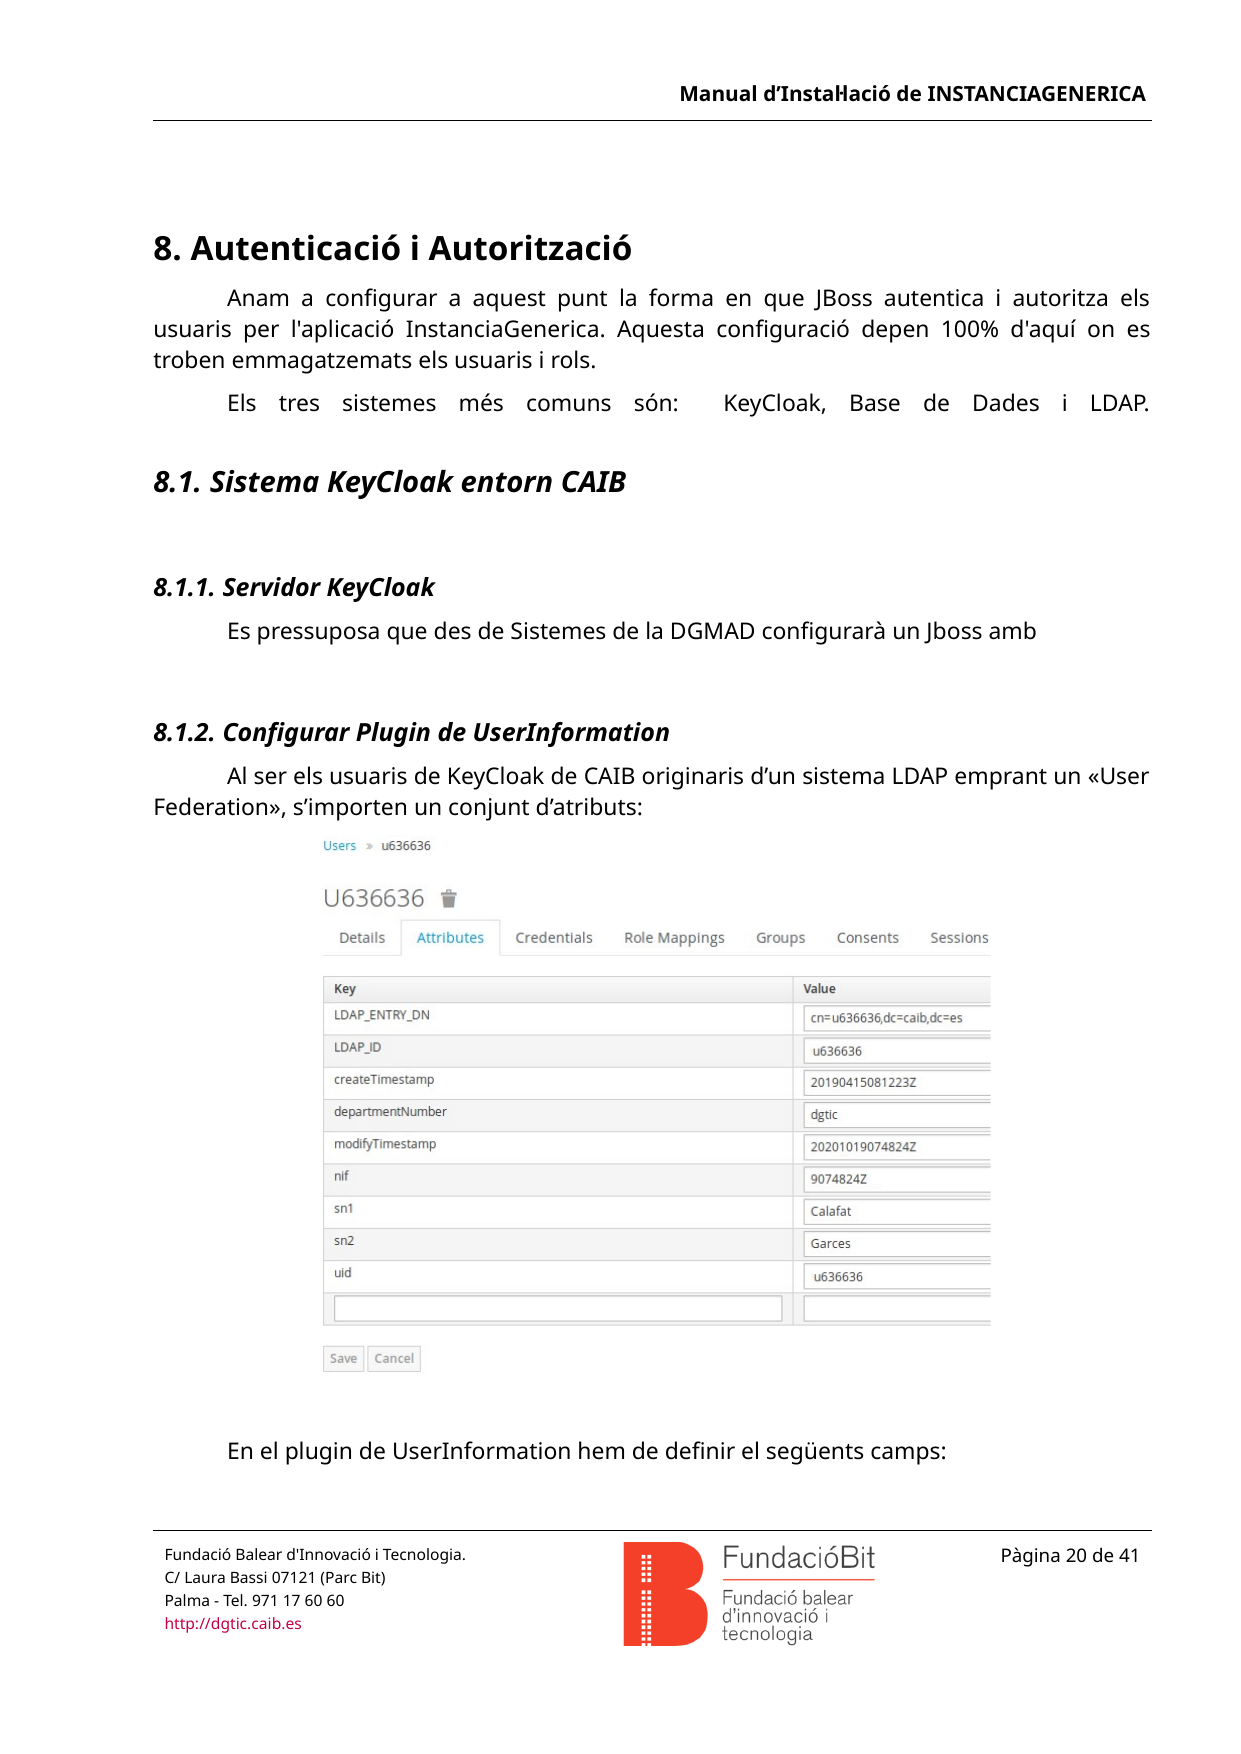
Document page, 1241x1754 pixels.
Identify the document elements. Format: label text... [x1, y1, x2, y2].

picture [623, 1542, 875, 1646]
subtitle Autenticació i Autorització [153, 224, 1152, 270]
text Al ser els usuaris de KeyCloak de CAIB originaris d’un sistema LDAP emprant un «User Federation», s’importen un conjunt d’atributs: [153, 760, 1152, 823]
picture [314, 834, 991, 1380]
subtitle Configurar Plugin de UserInformation [153, 714, 1152, 748]
text En el plugin de UserInformation hem de definir el següents camps: [153, 1435, 1152, 1466]
text Anam a configurar a aquest punt la forma en que JBoss autentica i autoritza els usuaris per l'aplicació InstanciaGenerica. Aquesta configuració depen 100% d'aquí on es troben emmagatzemats els usuaris i rols. [153, 282, 1152, 375]
subtitle Servidor KeyCloak [153, 569, 1152, 603]
subtitle Sistema KeyCloak entorn CAIB [153, 461, 1152, 501]
text Els tres sistemes més comuns són: KeyCloak, Base de Dades i LDAP. [153, 387, 1152, 450]
text Es pressuposa que des de Sistemes de la DGMAD configurarà un Jboss amb [153, 615, 1152, 646]
